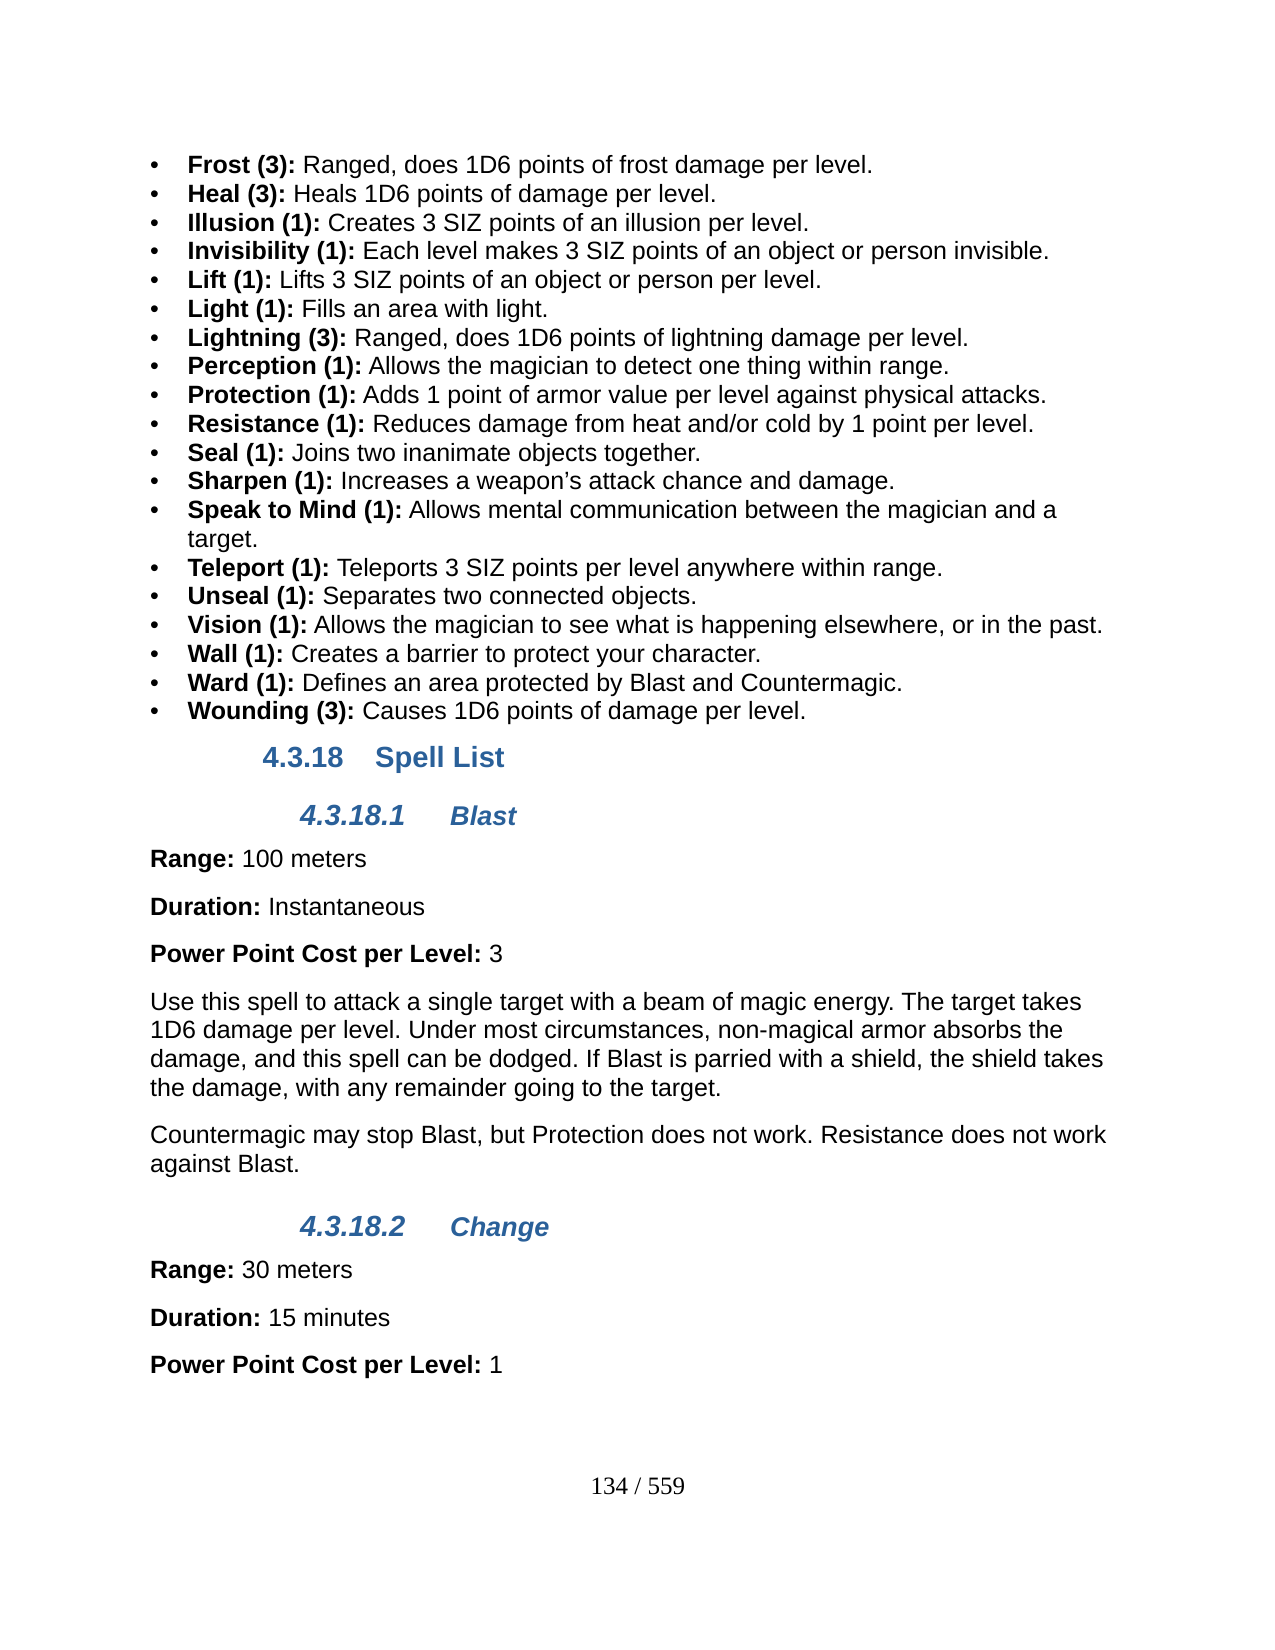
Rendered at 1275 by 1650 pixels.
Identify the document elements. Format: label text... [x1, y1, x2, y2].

text • Illusion (1): Creates 3 SIZ points of an illusion per level. [150, 207, 1125, 236]
text • Lightning (3): Ranged, does 1D6 points of lightning damage per level. [150, 322, 1125, 351]
text • Protection (1): Adds 1 point of armor value per level against physical attacks. [150, 380, 1125, 409]
text • Teleport (1): Teleports 3 SIZ points per level anywhere within range. [150, 552, 1125, 581]
text • Frost (3): Ranged, does 1D6 points of frost damage per level. [150, 150, 1125, 179]
text Duration: 15 minutes [150, 1303, 1125, 1331]
text • Unseal (1): Separates two connected objects. [150, 581, 1125, 610]
text • Ward (1): Defines an area protected by Blast and Countermagic. [150, 667, 1125, 696]
subtitle Change [300, 1209, 1125, 1243]
text Countermagic may stop Blast, but Protection does not work. Resistance does not work against Blast. [150, 1120, 1125, 1178]
text • Speak to Mind (1): Allows mental communication between the magician and a target. [150, 495, 1125, 552]
text Range: 100 meters [150, 844, 1125, 873]
text • Lift (1): Lifts 3 SIZ points of an object or person per level. [150, 265, 1125, 294]
text • Seal (1): Joins two inanimate objects together. [150, 437, 1125, 466]
text • Light (1): Fills an area with light. [150, 294, 1125, 322]
text • Sharpen (1): Increases a weapon’s attack chance and damage. [150, 466, 1125, 495]
subtitle Spell List [262, 739, 1125, 773]
text • Heal (3): Heals 1D6 points of damage per level. [150, 179, 1125, 207]
text • Wall (1): Creates a barrier to protect your character. [150, 639, 1125, 667]
text Power Point Cost per Level: 3 [150, 939, 1125, 968]
text • Invisibility (1): Each level makes 3 SIZ points of an object or person invisible. [150, 236, 1125, 265]
text • Vision (1): Allows the magician to see what is happening elsewhere, or in the past. [150, 610, 1125, 639]
subtitle Blast [300, 798, 1125, 832]
text • Perception (1): Allows the magician to detect one thing within range. [150, 351, 1125, 380]
text Use this spell to attack a single target with a beam of magic energy. The target takes 1D6 damage per level. Under most circumstances, non-magical armor absorbs the damage, and this spell can be dodged. If Blast is parried with a shield, the shield takes the damage, with any remainder going to the target. [150, 987, 1125, 1102]
text Power Point Cost per Level: 1 [150, 1350, 1125, 1379]
text • Resistance (1): Reduces damage from heat and/or cold by 1 point per level. [150, 409, 1125, 437]
text Range: 30 meters [150, 1255, 1125, 1284]
text Duration: Instantaneous [150, 892, 1125, 920]
text • Wounding (3): Causes 1D6 points of damage per level. [150, 696, 1125, 725]
